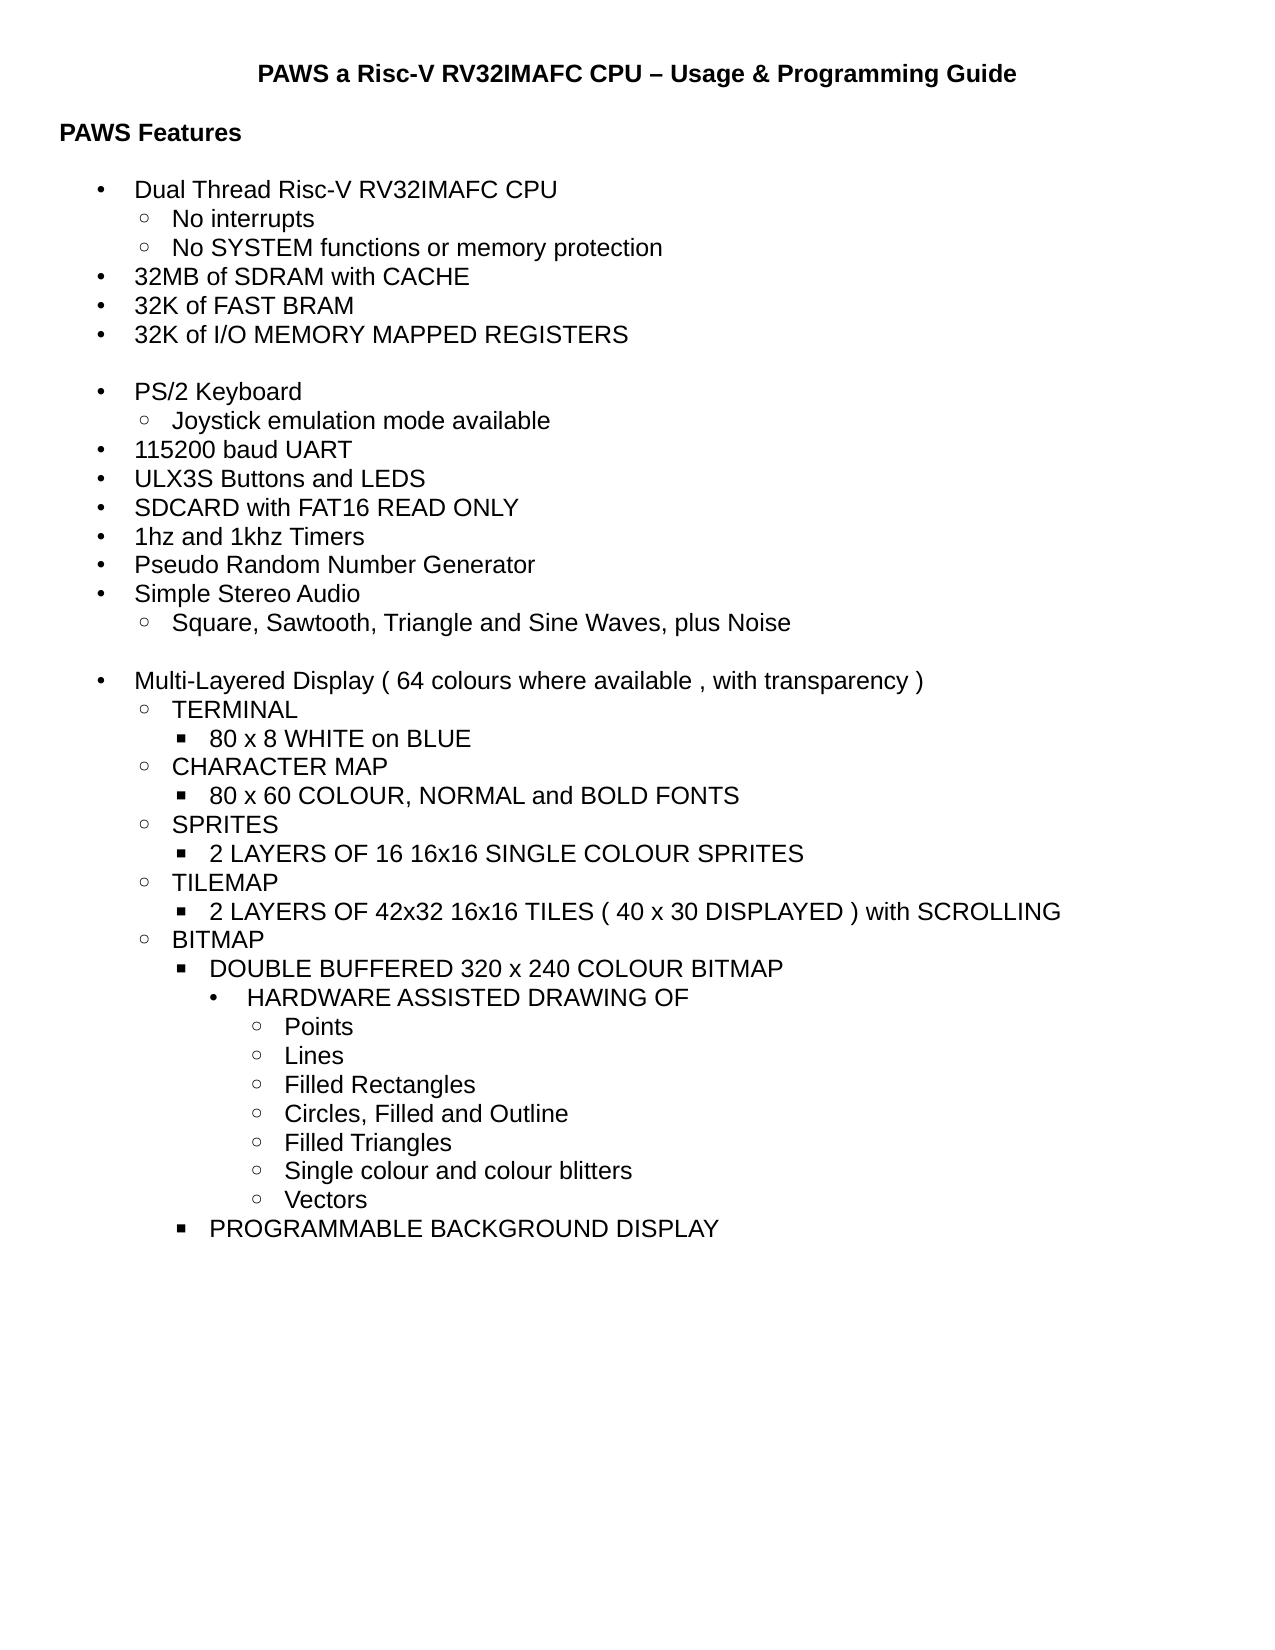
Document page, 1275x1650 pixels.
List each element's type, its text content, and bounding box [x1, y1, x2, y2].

list Circles, Filled and Outline [247, 1099, 1216, 1127]
list 80 x 60 COLOUR, NORMAL and BOLD FONTS [172, 781, 1216, 810]
list Filled Triangles [247, 1127, 1216, 1156]
list 32MB of SDRAM with CACHE [97, 262, 1216, 291]
list SDCARD with FAT16 READ ONLY [97, 493, 1216, 522]
list 32K of I/O MEMORY MAPPED REGISTERS [97, 320, 1216, 349]
list SPRITES [134, 810, 1216, 839]
list Points [247, 1012, 1216, 1041]
list TILEMAP [134, 868, 1216, 897]
list No SYSTEM functions or memory protection [134, 233, 1216, 262]
list 115200 baud UART [97, 435, 1216, 464]
list PS/2 Keyboard [97, 377, 1216, 406]
list Dual Thread Risc-V RV32IMAFC CPU [97, 176, 1216, 204]
text PAWS Features [59, 118, 1216, 147]
list 1hz and 1khz Timers [97, 522, 1216, 551]
list Multi-Layered Display ( 64 colours where available , with transparency ) [97, 666, 1216, 695]
list 2 LAYERS OF 16 16x16 SINGLE COLOUR SPRITES [172, 839, 1216, 868]
list Vectors [247, 1185, 1216, 1214]
list 2 LAYERS OF 42x32 16x16 TILES ( 40 x 30 DISPLAYED ) with SCROLLING [172, 897, 1216, 926]
list ULX3S Buttons and LEDS [97, 464, 1216, 493]
list Joystick emulation mode available [134, 406, 1216, 435]
list 32K of FAST BRAM [97, 291, 1216, 320]
list TERMINAL [134, 695, 1216, 723]
list DOUBLE BUFFERED 320 x 240 COLOUR BITMAP [172, 954, 1216, 983]
list Square, Sawtooth, Triangle and Sine Waves, plus Noise [134, 608, 1216, 637]
list Lines [247, 1041, 1216, 1070]
list HARDWARE ASSISTED DRAWING OF [209, 983, 1216, 1012]
list Simple Stereo Audio [97, 579, 1216, 608]
list BITMAP [134, 926, 1216, 954]
list Single colour and colour blitters [247, 1156, 1216, 1185]
list PROGRAMMABLE BACKGROUND DISPLAY [172, 1214, 1216, 1243]
list CHARACTER MAP [134, 752, 1216, 781]
list 80 x 8 WHITE on BLUE [172, 723, 1216, 752]
list No interrupts [134, 204, 1216, 233]
list Pseudo Random Number Generator [97, 551, 1216, 579]
list Filled Rectangles [247, 1070, 1216, 1099]
